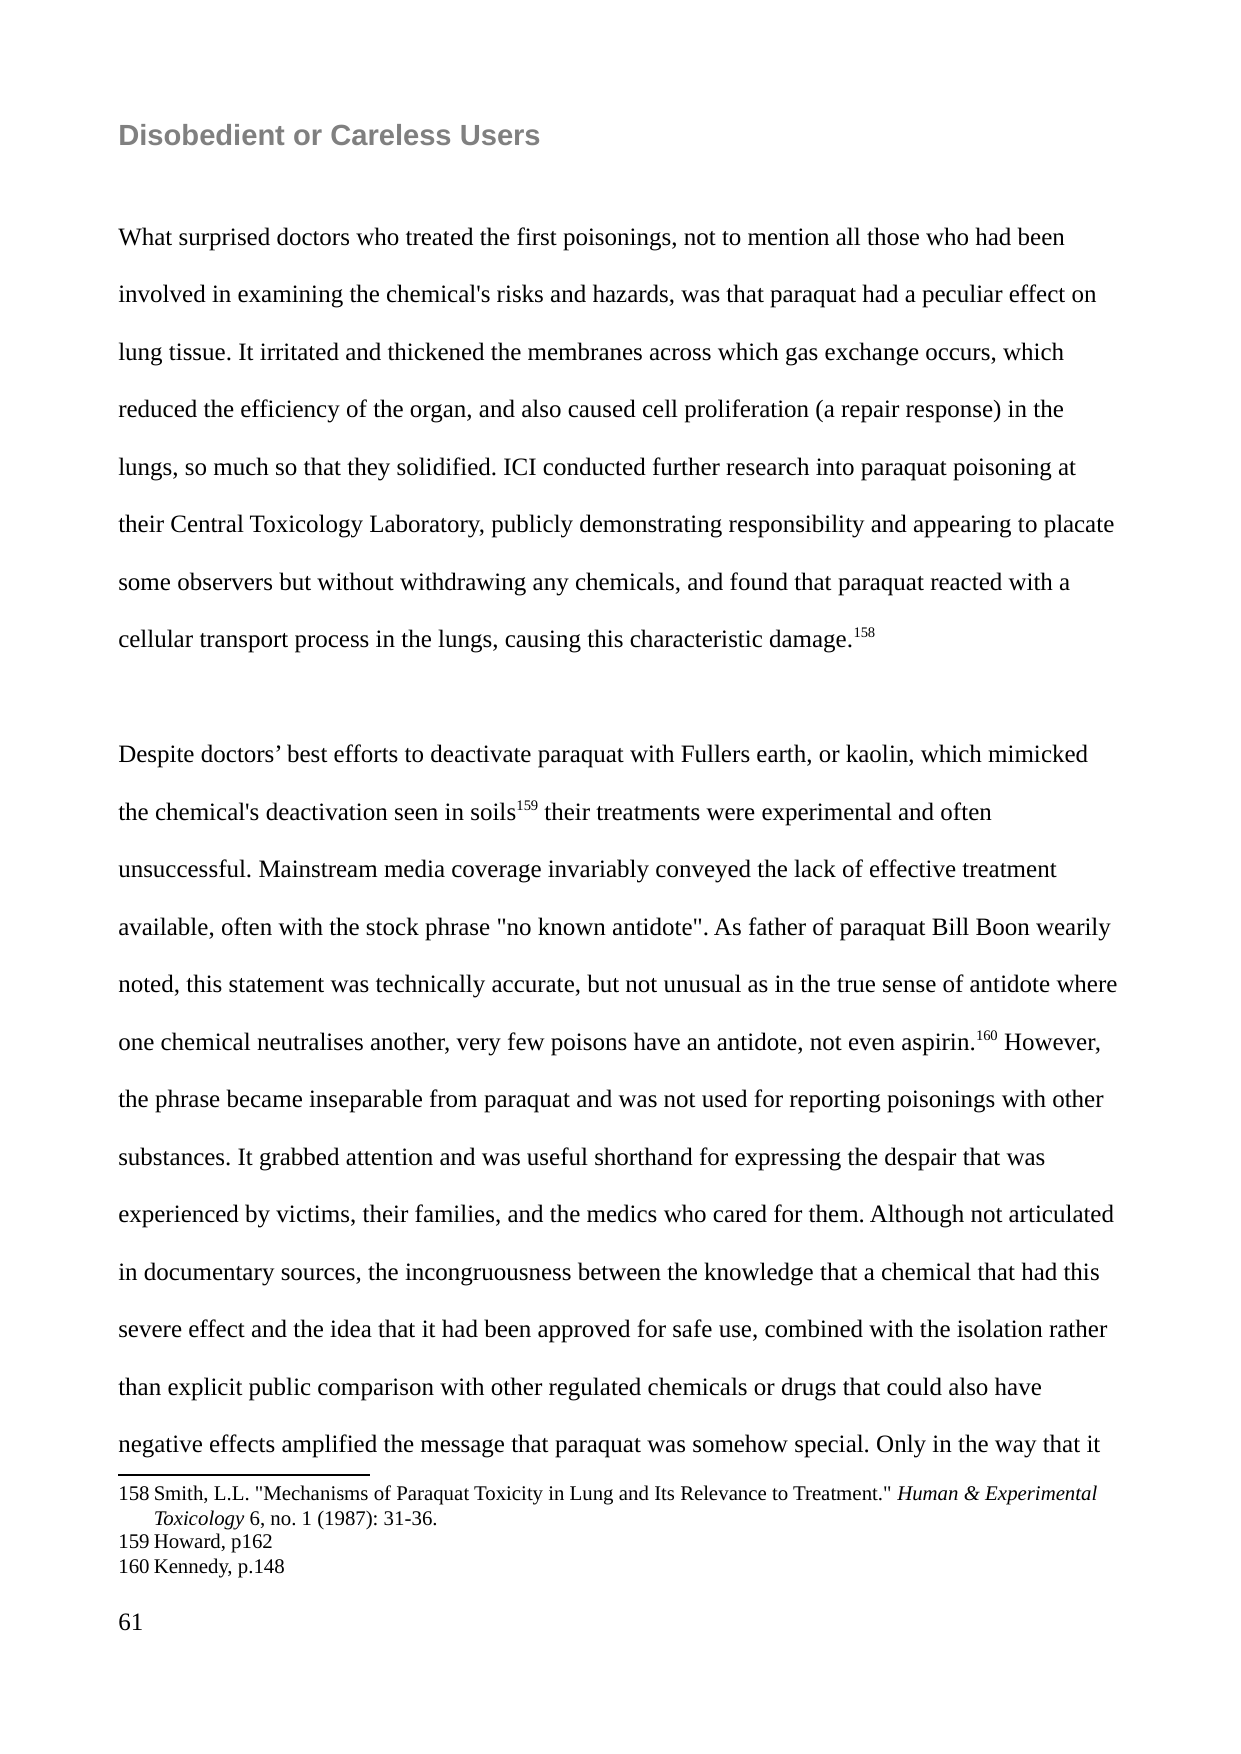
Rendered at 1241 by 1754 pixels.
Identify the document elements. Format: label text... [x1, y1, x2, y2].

subtitle Disobedient or Careless Users [118, 118, 1122, 152]
text Despite doctors’ best efforts to deactivate paraquat with Fullers earth, or kaolin, which mimicked the chemical's deactivation seen in soils their treatments were experimental and often unsuccessful. Mainstream media coverage invariably conveyed the lack of effective treatment available, often with the stock phrase "no known antidote". As father of paraquat Bill Boon wearily noted, this statement was technically accurate, but not unusual as in the true sense of antidote where one chemical neutralises another, very few poisons have an antidote, not even aspirin. However, the phrase became inseparable from paraquat and was not used for reporting poisonings with other substances. It grabbed attention and was useful shorthand for expressing the despair that was experienced by victims, their families, and the medics who cared for them. Although not articulated in documentary sources, the incongruousness between the knowledge that a chemical that had this severe effect and the idea that it had been approved for safe use, combined with the isolation rather than explicit public comparison with other regulated chemicals or drugs that could also have negative effects amplified the message that paraquat was somehow special. Only in the way that it [118, 739, 1122, 1458]
text Howard, p162 [118, 1529, 1122, 1553]
text Kennedy, p.148 [118, 1553, 1122, 1578]
text Smith, L.L. "Mechanisms of Paraquat Toxicity in Lung and Its Relevance to Treatment." Human & Experimental Toxicology 6, no. 1 (1987): 31-36. [118, 1481, 1122, 1529]
text What surprised doctors who treated the first poisonings, not to mention all those who had been involved in examining the chemical's risks and hazards, was that paraquat had a peculiar effect on lung tissue. It irritated and thickened the membranes across which gas exchange occurs, which reduced the efficiency of the organ, and also caused cell proliferation (a repair response) in the lungs, so much so that they solidified. ICI conducted further research into paraquat poisoning at their Central Toxicology Laboratory, publicly demonstrating responsibility and appearing to placate some observers but without withdrawing any chemicals, and found that paraquat reacted with a cellular transport process in the lungs, causing this characteristic damage. [118, 222, 1122, 653]
